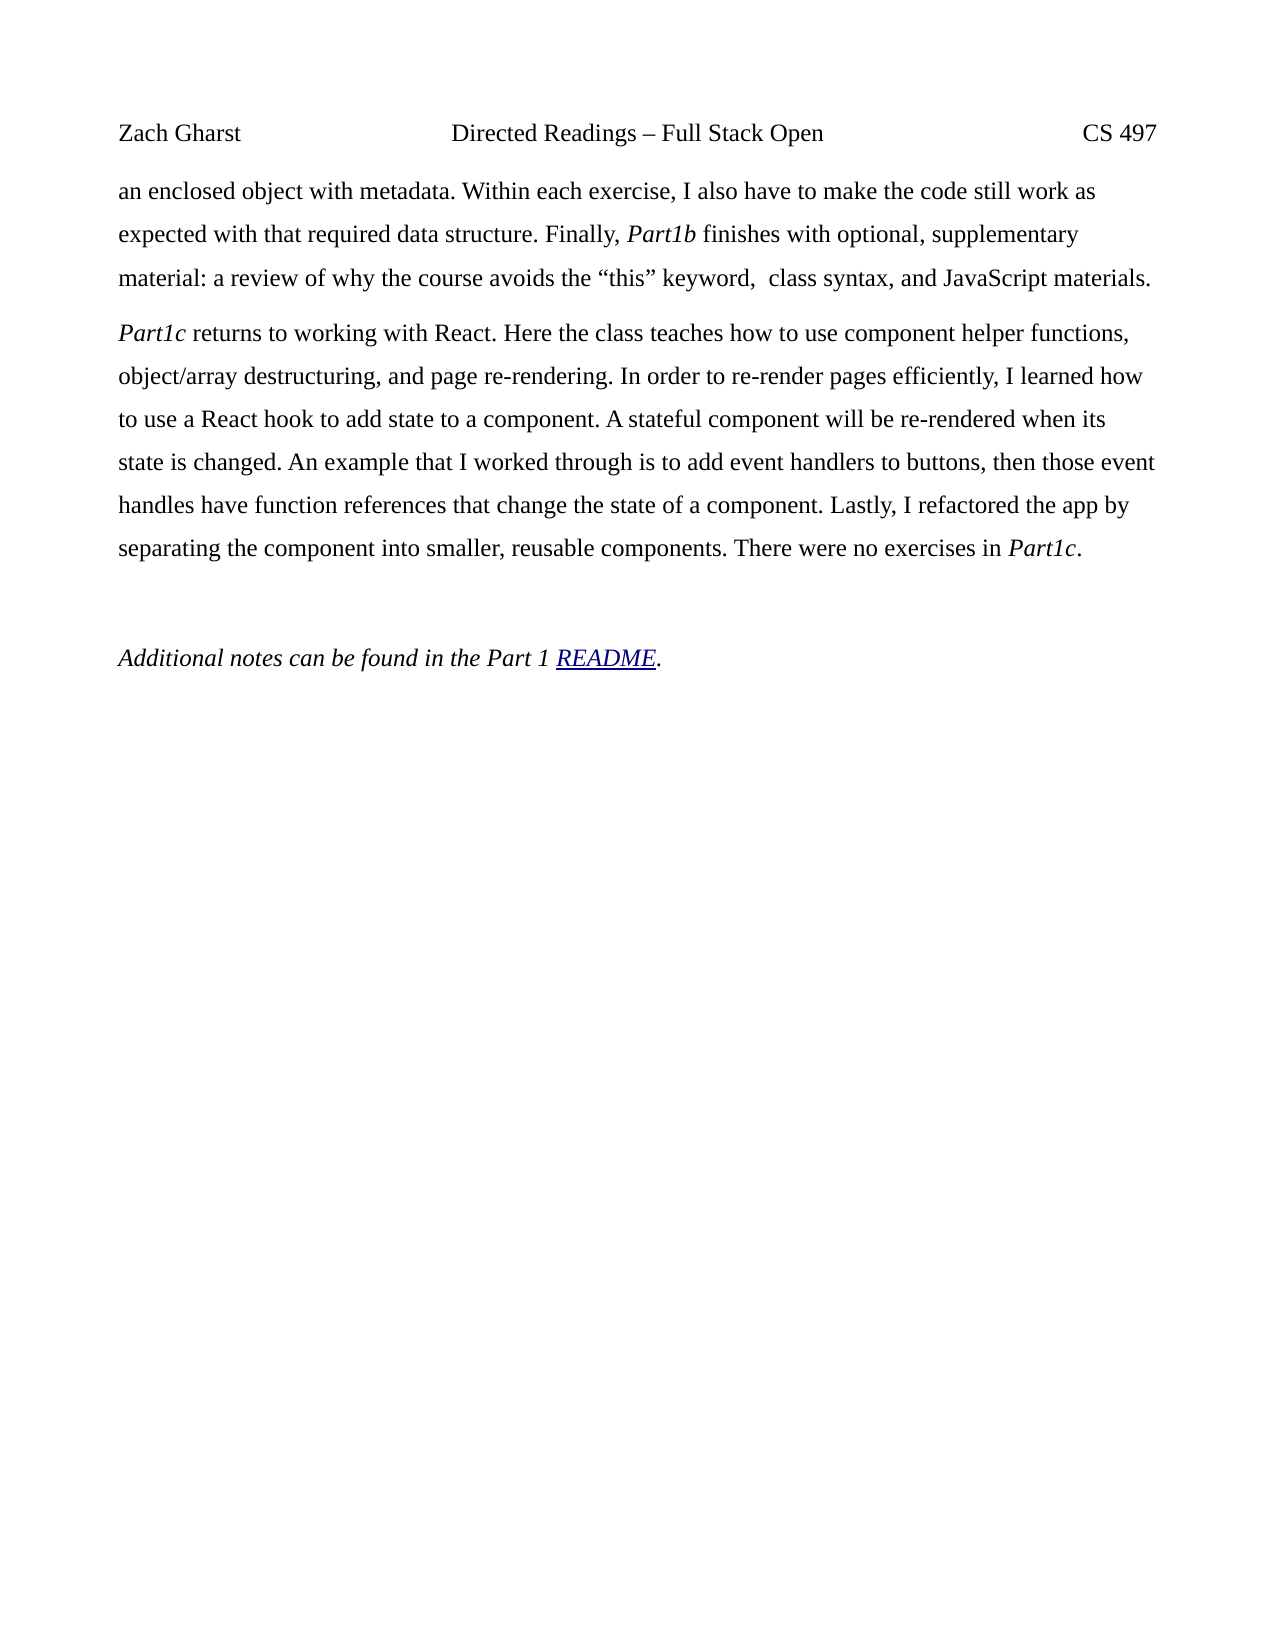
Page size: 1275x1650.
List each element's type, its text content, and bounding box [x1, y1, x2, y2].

text Part1c returns to working with React. Here the class teaches how to use component helper functions, object/array destructuring, and page re-rendering. In order to re-render pages efficiently, I learned how to use a React hook to add state to a component. A stateful component will be re-rendered when its state is changed. An example that I worked through is to add event handlers to buttons, then those event handles have function references that change the state of a component. Lastly, I refactored the app by separating the component into smaller, reusable components. There were no exercises in Part1c. [118, 318, 1157, 562]
text Additional notes can be found in the Part 1 README. [118, 643, 1157, 672]
text an enclosed object with metadata. Within each exercise, I also have to make the code still work as expected with that required data structure. Finally, Part1b finishes with optional, supplementary material: a review of why the course avoids the “this” keyword, class syntax, and JavaScript materials. [118, 176, 1157, 291]
